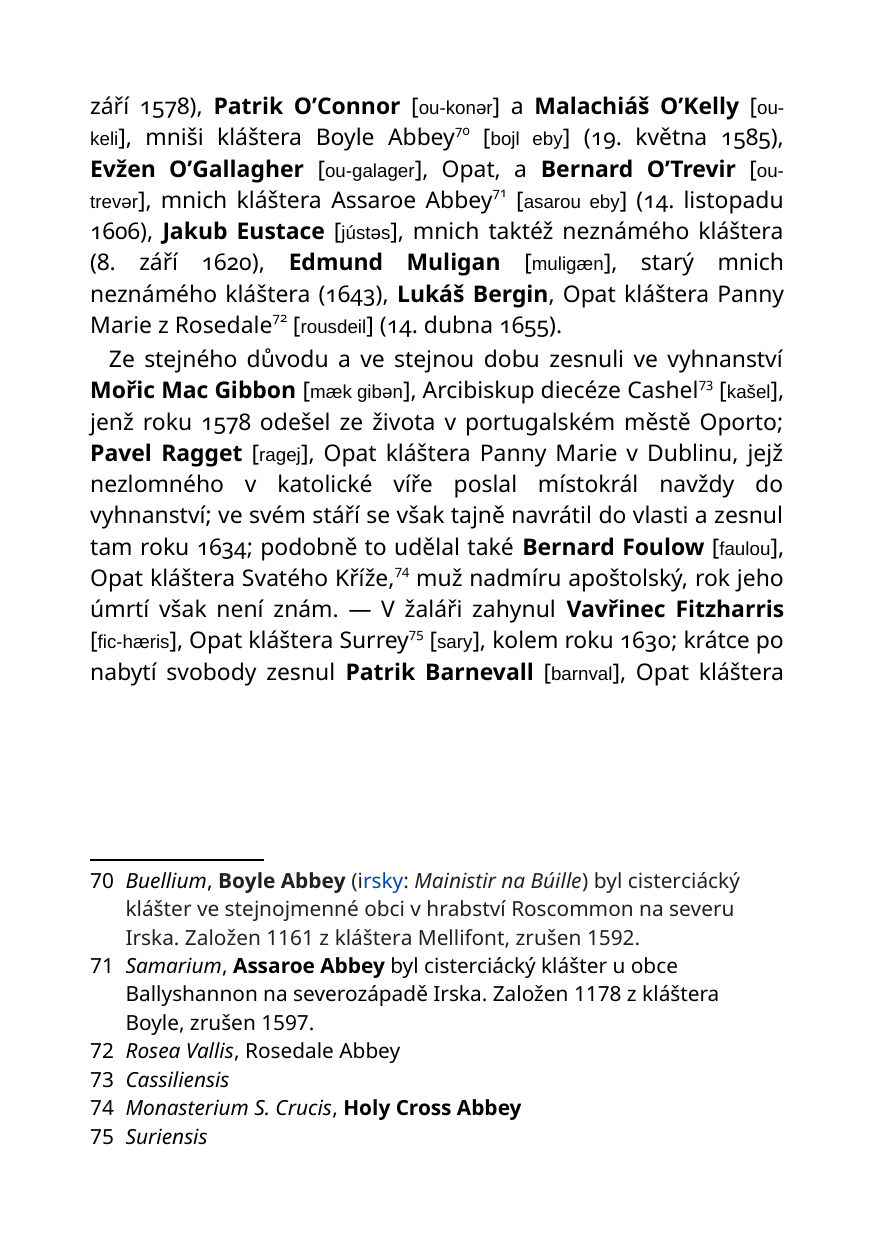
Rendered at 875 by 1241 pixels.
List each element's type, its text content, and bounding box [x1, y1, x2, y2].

text Monasterium S. Crucis, Holy Cross Abbey [90, 1093, 784, 1122]
text Rosea Vallis, Rosedale Abbey [90, 1036, 784, 1065]
text Suriensis [90, 1122, 784, 1150]
text září 1578), Patrik O’Connor [ou-konər] a Malachiáš O’Kelly [ou-keli], mniši kláštera Boyle Abbey [bojl eby] (19. května 1585), Evžen O’Gallagher [ou-galager], Opat, a Bernard O’Trevir [ou-trevər], mnich kláštera Assaroe Abbey [asarou eby] (14. listopadu 1606), Jakub Eustace [jústəs], mnich taktéž neznámého kláštera (8. září 1620), Edmund Muligan [muligæn], starý mnich neznámého kláštera (1643), Lukáš Bergin, Opat kláštera Panny Marie z Rosedale [rousdeil] (14. dubna 1655). [90, 90, 784, 340]
text Samarium, Assaroe Abbey byl cisterciácký klášter u obce Ballyshannon na severozápadě Irska. Založen 1178 z kláštera Boyle, zrušen 1597. [90, 951, 784, 1036]
text Cassiliensis [90, 1065, 784, 1093]
text Ze stejného důvodu a ve stejnou dobu zesnuli ve vyhnanství Mořic Mac Gibbon [mæk gibən], Arcibiskup diecéze Cashel [kašel], jenž roku 1578 odešel ze života v portugalském městě Oporto; Pavel Ragget [ragej], Opat kláštera Panny Marie v Dublinu, jejž nezlomného v katolické víře poslal místokrál navždy do vyhnanství; ve svém stáří se však tajně navrátil do vlasti a zesnul tam roku 1634; podobně to udělal také Bernard Foulow [faulou], Opat kláštera Svatého Kříže, muž nadmíru apoštolský, rok jeho úmrtí však není znám. — V žaláři zahynul Vavřinec Fitzharris [fic-hæris], Opat kláštera Surrey [sary], kolem roku 163o; krátce po nabytí svobody zesnul Patrik Barnevall [barnval], Opat kláštera [90, 343, 784, 718]
text Buellium, Boyle Abbey (irsky: Mainistir na Búille) byl cisterciácký klášter ve stejnojmenné obci v hrabství Roscommon na severu Irska. Založen 1161 z kláštera Mellifont, zrušen 1592. [90, 866, 784, 951]
